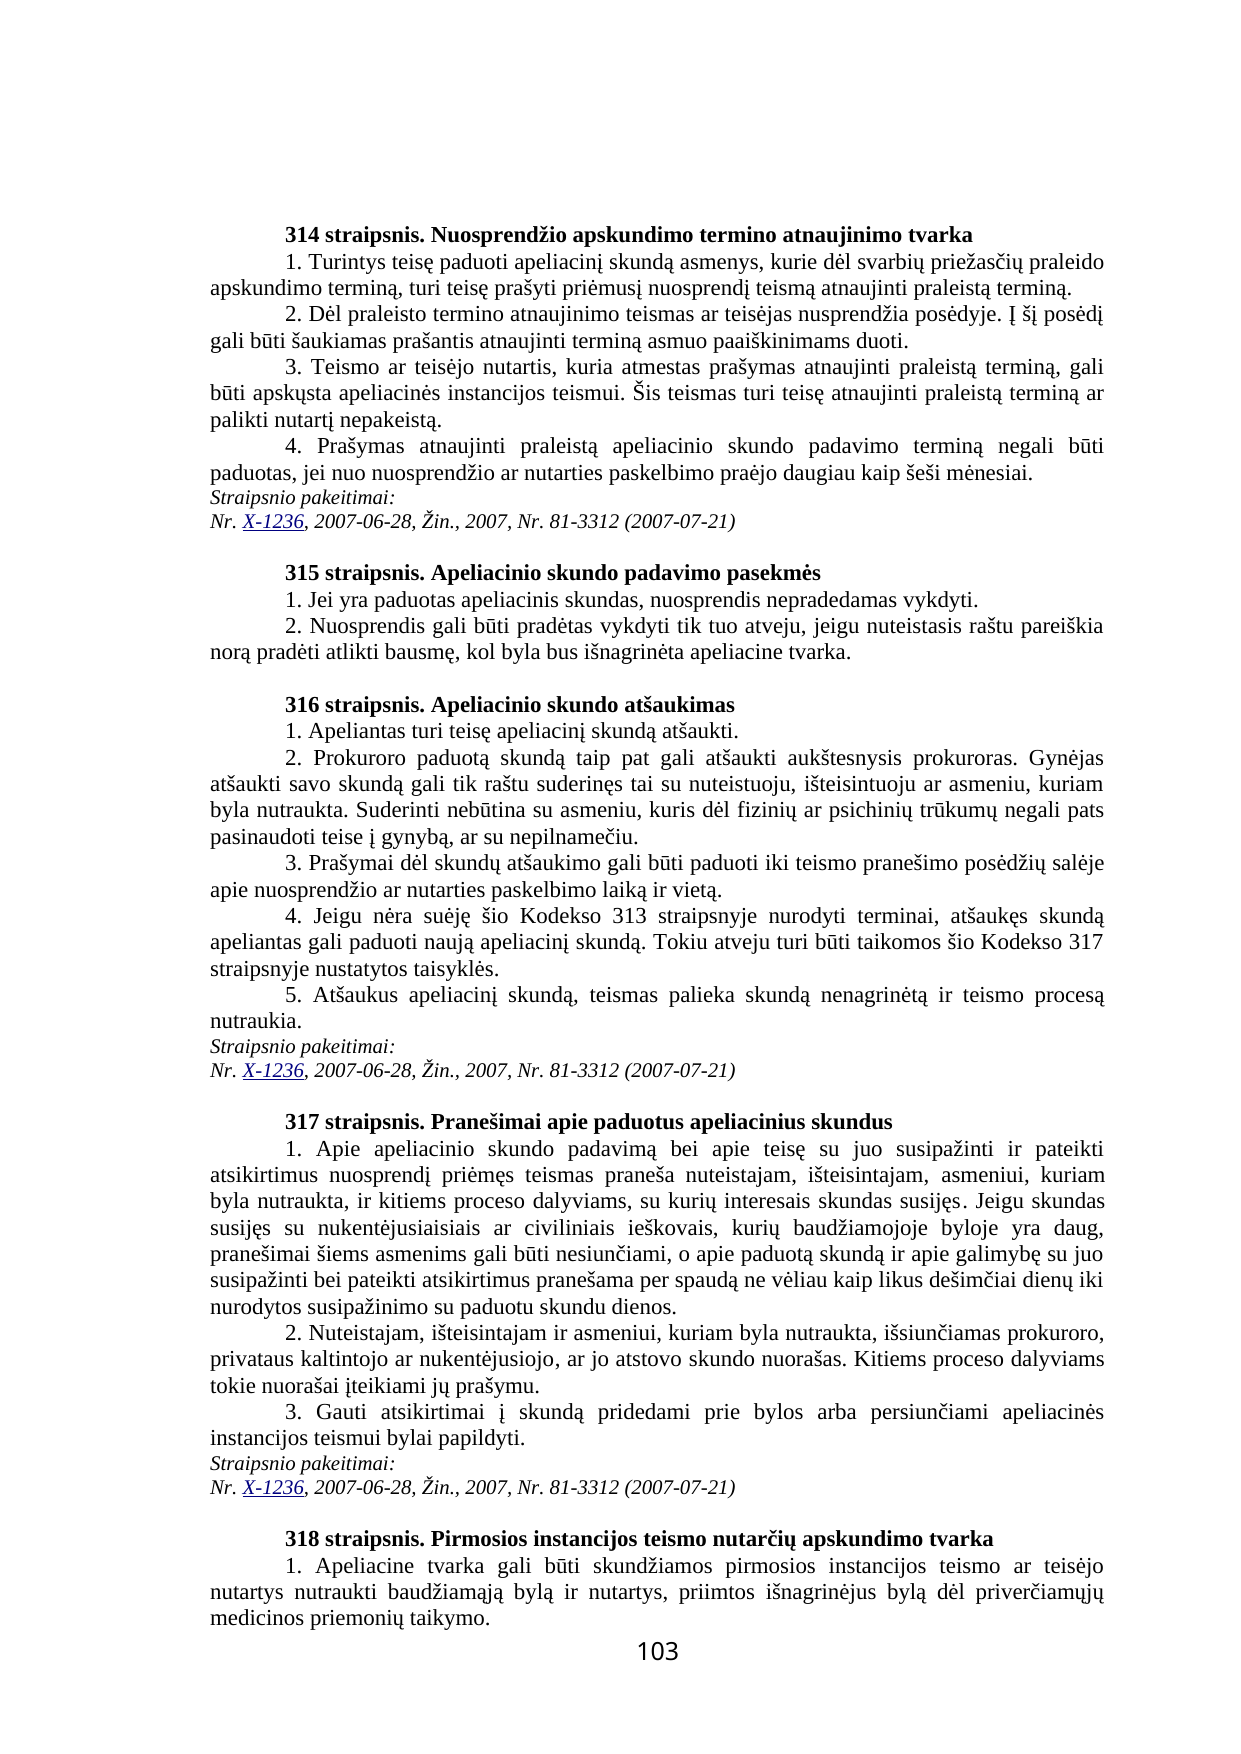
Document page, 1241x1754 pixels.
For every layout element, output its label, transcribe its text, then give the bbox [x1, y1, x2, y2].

text 315 straipsnis. Apeliacinio skundo padavimo pasekmės [210, 559, 1106, 586]
text Straipsnio pakeitimai: [210, 1451, 1106, 1475]
text 316 straipsnis. Apeliacinio skundo atšaukimas [210, 691, 1106, 717]
text 1. Apie apeliacinio skundo padavimą bei apie teisę su juo susipažinti ir pateikti atsikirtimus nuosprendį priėmęs teismas praneša nuteistajam, išteisintajam, asmeniui, kuriam byla nutraukta, ir kitiems proceso dalyviams, su kurių interesais skundas susijęs. Jeigu skundas susijęs su nukentėjusiaisiais ar civiliniais ieškovais, kurių baudžiamojoje byloje yra daug, pranešimai šiems asmenims gali būti nesiunčiami, o apie paduotą skundą ir apie galimybę su juo susipažinti bei pateikti atsikirtimus pranešama per spaudą ne vėliau kaip likus dešimčiai dienų iki nurodytos susipažinimo su paduotu skundu dienos. [210, 1134, 1106, 1319]
text Nr. X-1236, 2007-06-28, Žin., 2007, Nr. 81-3312 (2007-07-21) [210, 1058, 1106, 1082]
text 3. Gauti atsikirtimai į skundą pridedami prie bylos arba persiunčiami apeliacinės instancijos teismui bylai papildyti. [210, 1398, 1106, 1451]
text 5. Atšaukus apeliacinį skundą, teismas palieka skundą nenagrinėtą ir teismo procesą nutraukia. [210, 981, 1106, 1034]
text 2. Nuosprendis gali būti pradėtas vykdyti tik tuo atveju, jeigu nuteistasis raštu pareiškia norą pradėti atlikti bausmę, kol byla bus išnagrinėta apeliacine tvarka. [210, 612, 1106, 665]
text 4. Prašymas atnaujinti praleistą apeliacinio skundo padavimo terminą negali būti paduotas, jei nuo nuosprendžio ar nutarties paskelbimo praėjo daugiau kaip šeši mėnesiai. [210, 432, 1106, 485]
text 1. Turintys teisę paduoti apeliacinį skundą asmenys, kurie dėl svarbių priežasčių praleido apskundimo terminą, turi teisę prašyti priėmusį nuosprendį teismą atnaujinti praleistą terminą. [210, 248, 1106, 300]
text 1. Apeliacine tvarka gali būti skundžiamos pirmosios instancijos teismo ar teisėjo nutartys nutraukti baudžiamąją bylą ir nutartys, priimtos išnagrinėjus bylą dėl priverčiamųjų medicinos priemonių taikymo. [210, 1552, 1106, 1631]
text Straipsnio pakeitimai: [210, 1034, 1106, 1058]
text 2. Prokuroro paduotą skundą taip pat gali atšaukti aukštesnysis prokuroras. Gynėjas atšaukti savo skundą gali tik raštu suderinęs tai su nuteistuoju, išteisintuoju ar asmeniu, kuriam byla nutraukta. Suderinti nebūtina su asmeniu, kuris dėl fizinių ar psichinių trūkumų negali pats pasinaudoti teise į gynybą, ar su nepilnamečiu. [210, 744, 1106, 849]
text 3. Prašymai dėl skundų atšaukimo gali būti paduoti iki teismo pranešimo posėdžių salėje apie nuosprendžio ar nutarties paskelbimo laiką ir vietą. [210, 849, 1106, 902]
text 3. Teismo ar teisėjo nutartis, kuria atmestas prašymas atnaujinti praleistą terminą, gali būti apskųsta apeliacinės instancijos teismui. Šis teismas turi teisę atnaujinti praleistą terminą ar palikti nutartį nepakeistą. [210, 353, 1106, 432]
text Nr. X-1236, 2007-06-28, Žin., 2007, Nr. 81-3312 (2007-07-21) [210, 1475, 1106, 1499]
text 1. Jei yra paduotas apeliacinis skundas, nuosprendis nepradedamas vykdyti. [210, 586, 1106, 612]
text 317 straipsnis. Pranešimai apie paduotus apeliacinius skundus [210, 1108, 1106, 1134]
text Nr. X-1236, 2007-06-28, Žin., 2007, Nr. 81-3312 (2007-07-21) [210, 509, 1106, 533]
text 318 straipsnis. Pirmosios instancijos teismo nutarčių apskundimo tvarka [210, 1525, 1106, 1552]
text 2. Dėl praleisto termino atnaujinimo teismas ar teisėjas nusprendžia posėdyje. Į šį posėdį gali būti šaukiamas prašantis atnaujinti terminą asmuo paaiškinimams duoti. [210, 300, 1106, 353]
text 2. Nuteistajam, išteisintajam ir asmeniui, kuriam byla nutraukta, išsiunčiamas prokuroro, privataus kaltintojo ar nukentėjusiojo, ar jo atstovo skundo nuorašas. Kitiems proceso dalyviams tokie nuorašai įteikiami jų prašymu. [210, 1319, 1106, 1398]
text 1. Apeliantas turi teisę apeliacinį skundą atšaukti. [210, 717, 1106, 744]
text 4. Jeigu nėra suėję šio Kodekso 313 straipsnyje nurodyti terminai, atšaukęs skundą apeliantas gali paduoti naują apeliacinį skundą. Tokiu atveju turi būti taikomos šio Kodekso 317 straipsnyje nustatytos taisyklės. [210, 902, 1106, 981]
text Straipsnio pakeitimai: [210, 485, 1106, 509]
text 314 straipsnis. Nuosprendžio apskundimo termino atnaujinimo tvarka [285, 221, 1106, 248]
